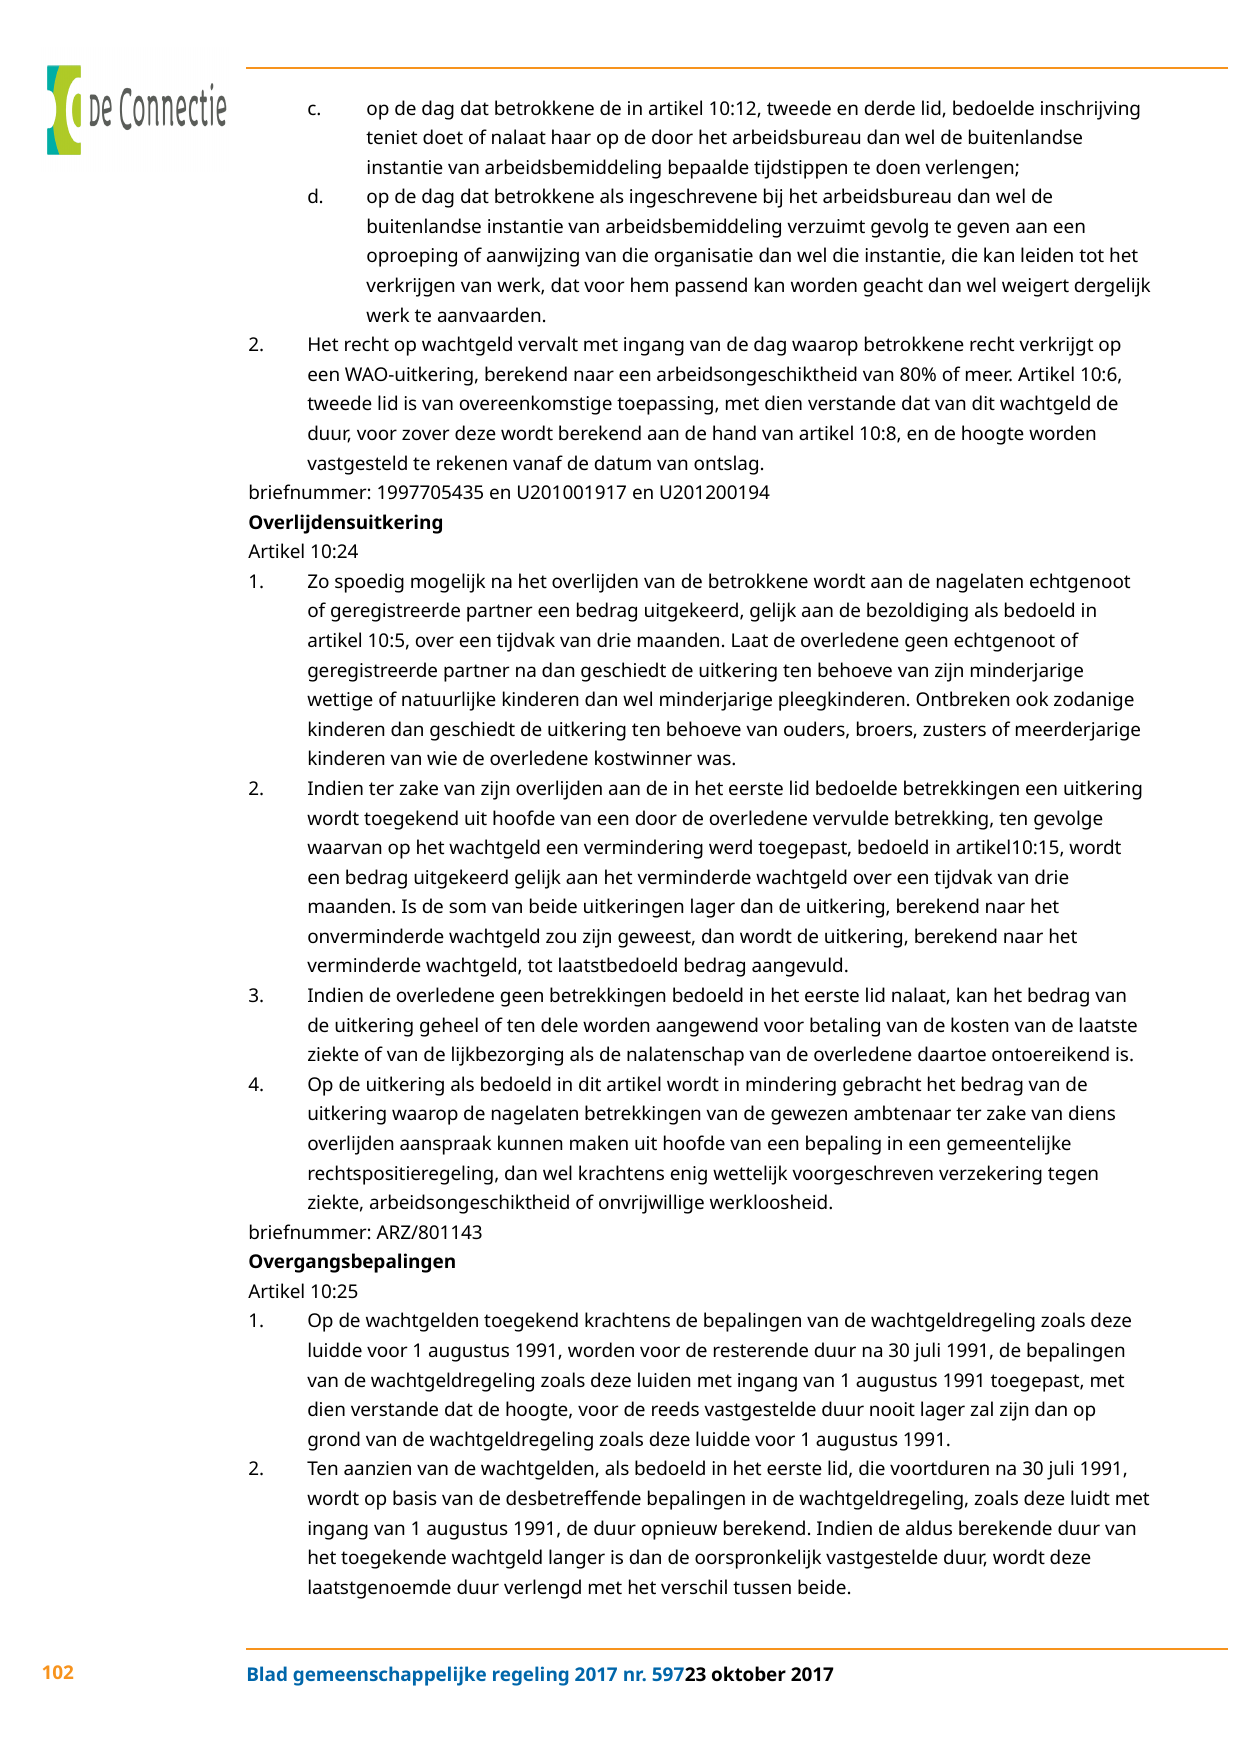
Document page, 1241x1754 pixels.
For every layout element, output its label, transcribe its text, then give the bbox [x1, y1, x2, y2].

list Het recht op wachtgeld vervalt met ingang van de dag waarop betrokkene recht verkrijgt op een WAO-uitkering, berekend naar een arbeidsongeschiktheid van 80% of meer. Artikel 10:6, tweede lid is van overeenkomstige toepassing, met dien verstande dat van dit wachtgeld de duur, voor zover deze wordt berekend aan de hand van artikel 10:8, en de hoogte worden vastgesteld te rekenen vanaf de datum van ontslag. [248, 331, 1152, 476]
picture [41, 47, 231, 172]
list Ten aanzien van de wachtgelden, als bedoeld in het eerste lid, die voortduren na 30 juli 1991, wordt op basis van de desbetreffende bepalingen in de wachtgeldregeling, zoals deze luidt met ingang van 1 augustus 1991, de duur opnieuw berekend. Indien de aldus berekende duur van het toegekende wachtgeld langer is dan de oorspronkelijk vastgestelde duur, wordt deze laatstgenoemde duur verlengd met het verschil tussen beide. [248, 1456, 1152, 1600]
list Op de wachtgelden toegekend krachtens de bepalingen van de wachtgeldregeling zoals deze luidde voor 1 augustus 1991, worden voor de resterende duur na 30 juli 1991, de bepalingen van de wachtgeldregeling zoals deze luiden met ingang van 1 augustus 1991 toegepast, met dien verstande dat de hoogte, voor de reeds vastgestelde duur nooit lager zal zijn dan op grond van de wachtgeldregeling zoals deze luidde voor 1 augustus 1991. [248, 1308, 1152, 1452]
text briefnummer: ARZ/801143 [248, 1219, 1152, 1245]
list op de dag dat betrokkene als ingeschrevene bij het arbeidsbureau dan wel de buitenlandse instantie van arbeidsbemiddeling verzuimt gevolg te geven aan een oproeping of aanwijzing van die organisatie dan wel die instantie, die kan leiden tot het verkrijgen van werk, dat voor hem passend kan worden geacht dan wel weigert dergelijk werk te aanvaarden. [307, 183, 1152, 328]
text Overgangsbepalingen [248, 1248, 1152, 1274]
text Artikel 10:24 [248, 538, 1152, 564]
text Artikel 10:25 [248, 1278, 1152, 1304]
list Zo spoedig mogelijk na het overlijden van de betrokkene wordt aan de nagelaten echtgenoot of geregistreerde partner een bedrag uitgekeerd, gelijk aan de bezoldiging als bedoeld in artikel 10:5, over een tijdvak van drie maanden. Laat de overledene geen echtgenoot of geregistreerde partner na dan geschiedt de uitkering ten behoeve van zijn minderjarige wettige of natuurlijke kinderen dan wel minderjarige pleegkinderen. Ontbreken ook zodanige kinderen dan geschiedt de uitkering ten behoeve van ouders, broers, zusters of meerderjarige kinderen van wie de overledene kostwinner was. [248, 568, 1152, 771]
text briefnummer: 1997705435 en U201001917 en U201200194 [248, 479, 1152, 505]
list Indien ter zake van zijn overlijden aan de in het eerste lid bedoelde betrekkingen een uitkering wordt toegekend uit hoofde van een door de overledene vervulde betrekking, ten gevolge waarvan op het wachtgeld een vermindering werd toegepast, bedoeld in artikel10:15, wordt een bedrag uitgekeerd gelijk aan het verminderde wachtgeld over een tijdvak van drie maanden. Is de som van beide uitkeringen lager dan de uitkering, berekend naar het onverminderde wachtgeld zou zijn geweest, dan wordt de uitkering, berekend naar het verminderde wachtgeld, tot laatstbedoeld bedrag aangevuld. [248, 775, 1152, 978]
list op de dag dat betrokkene de in artikel 10:12, tweede en derde lid, bedoelde inschrijving teniet doet of nalaat haar op de door het arbeidsbureau dan wel de buitenlandse instantie van arbeidsbemiddeling bepaalde tijdstippen te doen verlengen; [307, 95, 1152, 180]
text Overlijdensuitkering [248, 509, 1152, 535]
list Indien de overledene geen betrekkingen bedoeld in het eerste lid nalaat, kan het bedrag van de uitkering geheel of ten dele worden aangewend voor betaling van de kosten van de laatste ziekte of van de lijkbezorging als de nalatenschap van de overledene daartoe ontoereikend is. [248, 982, 1152, 1067]
list Op de uitkering als bedoeld in dit artikel wordt in mindering gebracht het bedrag van de uitkering waarop de nagelaten betrekkingen van de gewezen ambtenaar ter zake van diens overlijden aanspraak kunnen maken uit hoofde van een bepaling in een gemeentelijke rechtspositieregeling, dan wel krachtens enig wettelijk voorgeschreven verzekering tegen ziekte, arbeidsongeschiktheid of onvrijwillige werkloosheid. [248, 1071, 1152, 1215]
